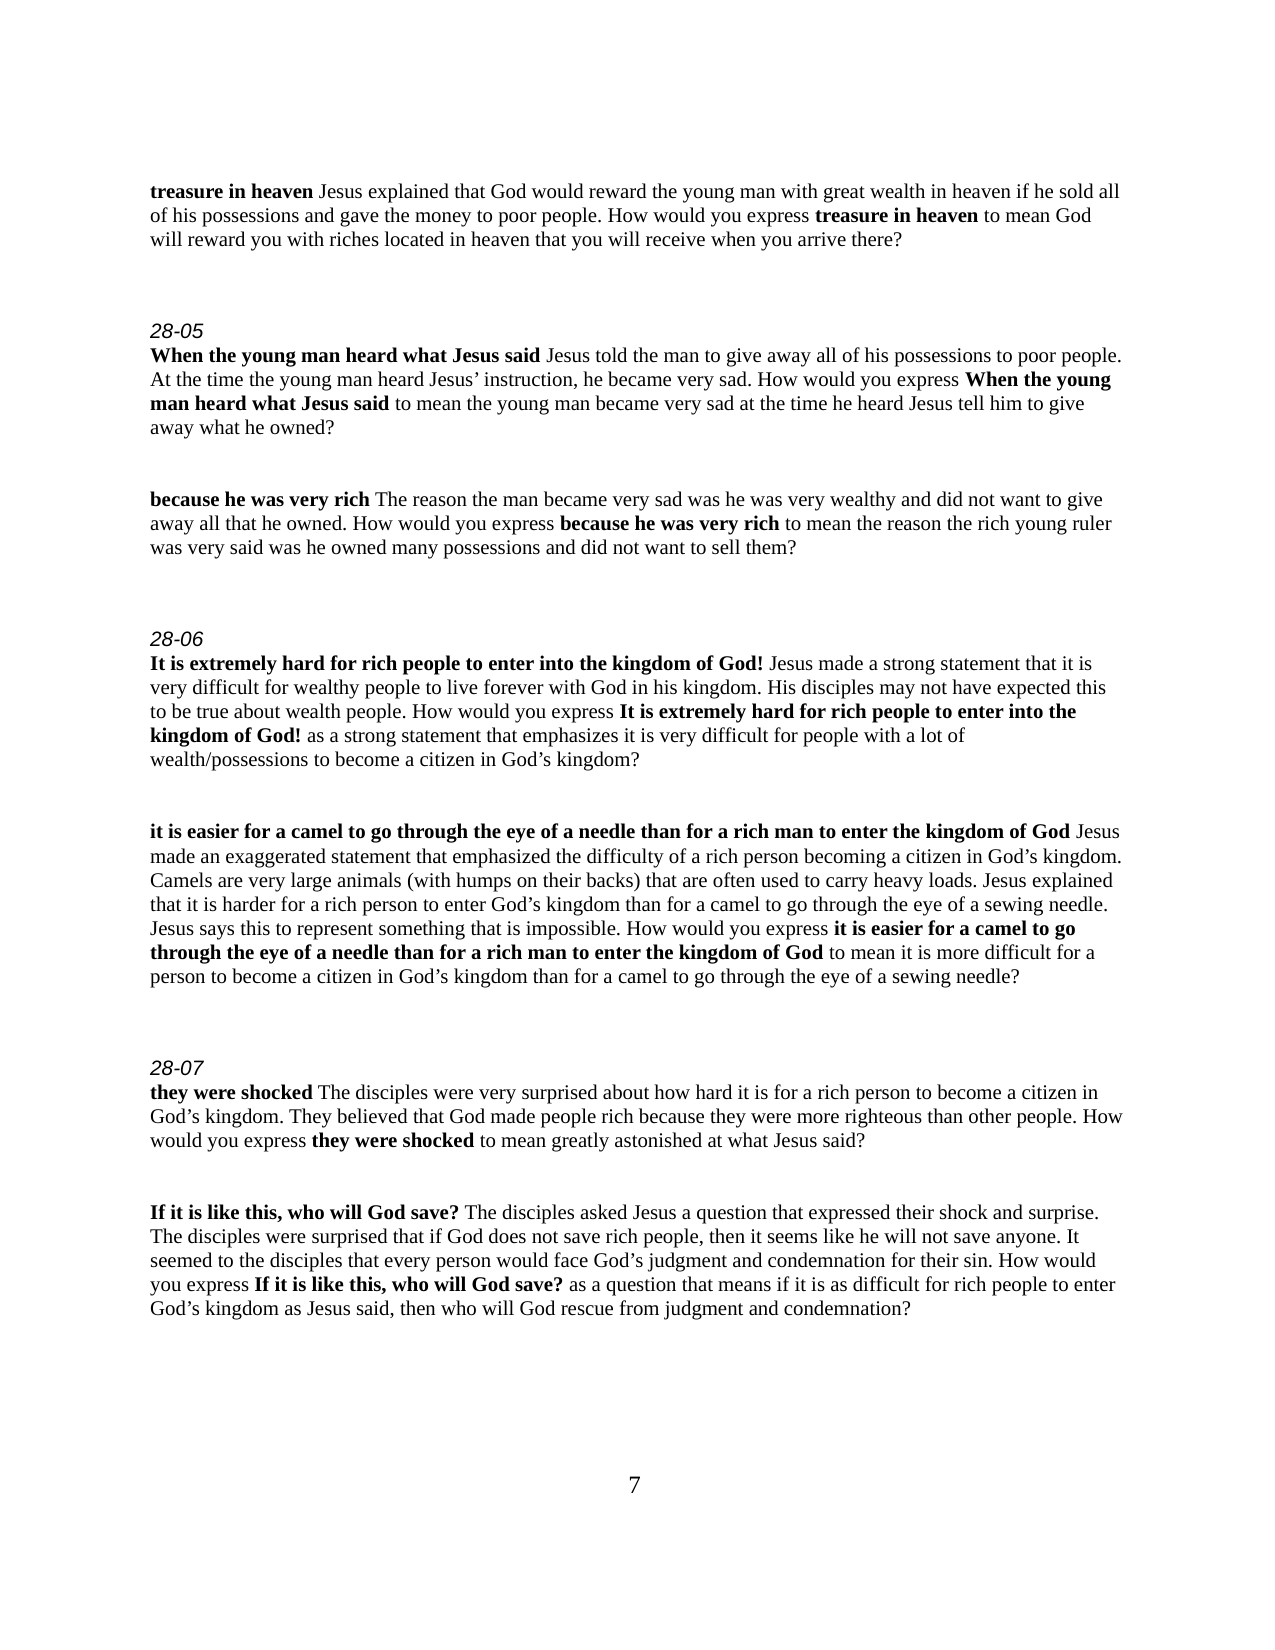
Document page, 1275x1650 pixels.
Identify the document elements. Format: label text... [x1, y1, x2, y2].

text If it is like this, who will God save? The disciples asked Jesus a question that expressed their shock and surprise. The disciples were surprised that if God does not save rich people, then it seems like he will not save anyone. It seemed to the disciples that every person would face God’s judgment and condemnation for their sin. How would you express If it is like this, who will God save? as a question that means if it is as difficult for rich people to enter God’s kingdom as Jesus said, then who will God rescue from judgment and condemnation? [150, 1200, 1125, 1320]
subtitle 28-07 [150, 1056, 1125, 1079]
text they were shocked The disciples were very surprised about how hard it is for a rich person to become a citizen in God’s kingdom. They believed that God made people rich because they were more righteous than other people. How would you express they were shocked to mean greatly astonished at what Jesus said? [150, 1079, 1125, 1152]
text It is extremely hard for rich people to enter into the kingdom of God! Jesus made a strong statement that it is very difficult for wealthy people to live forever with God in his kingdom. His disciples may not have expected this to be true about wealth people. How would you express It is extremely hard for rich people to enter into the kingdom of God! as a strong statement that emphasizes it is very difficult for people with a lot of wealth/possessions to become a citizen in God’s kingdom? [150, 651, 1125, 771]
text it is easier for a camel to go through the eye of a needle than for a rich man to enter the kingdom of God Jesus made an exaggerated statement that emphasized the difficulty of a rich person becoming a citizen in God’s kingdom. Camels are very large animals (with humps on their backs) that are often used to carry heavy loads. Jesus explained that it is harder for a rich person to enter God’s kingdom than for a camel to go through the eye of a sewing needle. Jesus says this to represent something that is impossible. How would you express it is easier for a camel to go through the eye of a needle than for a rich man to enter the kingdom of God to mean it is more difficult for a person to become a citizen in God’s kingdom than for a camel to go through the eye of a sewing needle? [150, 819, 1125, 988]
subtitle 28-05 [150, 319, 1125, 343]
text treasure in heaven Jesus explained that God would reward the young man with great wealth in heaven if he sold all of his possessions and gave the money to poor people. How would you express treasure in heaven to mean God will reward you with riches located in heaven that you will receive when you arrive there? [150, 179, 1125, 251]
text When the young man heard what Jesus said Jesus told the man to give away all of his possessions to poor people. At the time the young man heard Jesus’ instruction, he became very sad. How would you express When the young man heard what Jesus said to mean the young man became very sad at the time he heard Jesus tell him to give away what he owned? [150, 343, 1125, 439]
text because he was very rich The reason the man became very sad was he was very wealthy and did not want to give away all that he owned. How would you express because he was very rich to mean the reason the rich young ruler was very said was he owned many possessions and did not want to sell them? [150, 487, 1125, 559]
subtitle 28-06 [150, 627, 1125, 651]
